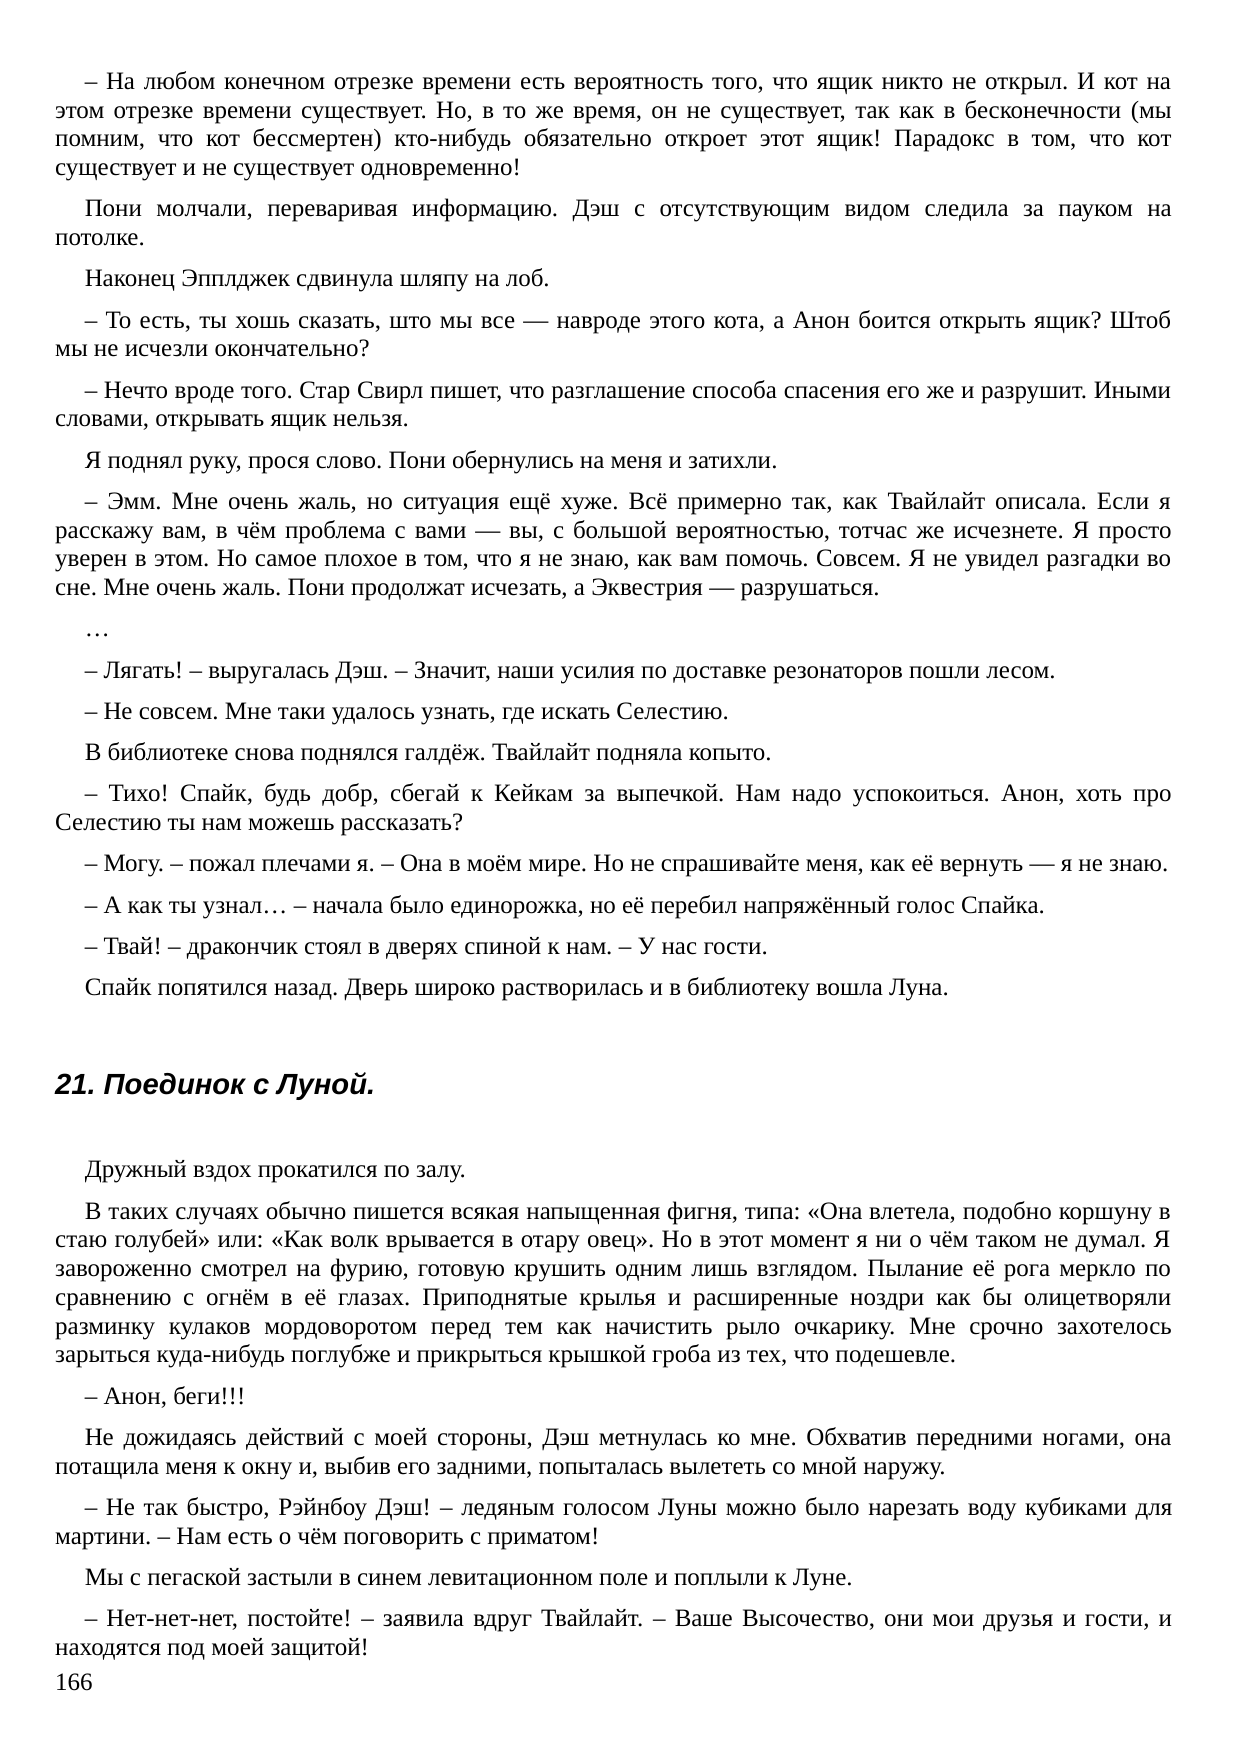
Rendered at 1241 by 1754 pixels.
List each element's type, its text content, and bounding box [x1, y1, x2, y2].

text Я поднял руку, прося слово. Пони обернулись на меня и затихли. [55, 445, 1173, 473]
text – Анон, беги!!! [55, 1381, 1173, 1409]
text Дружный вздох прокатился по залу. [55, 1154, 1173, 1183]
text – Твай! – дракончик стоял в дверях спиной к нам. – У нас гости. [55, 931, 1173, 960]
text Мы с пегаской застыли в синем левитационном поле и поплыли к Луне. [55, 1562, 1173, 1591]
text – На любом конечном отрезке времени есть вероятность того, что ящик никто не открыл. И кот на этом отрезке времени существует. Но, в то же время, он не существует, так как в бесконечности (мы помним, что кот бессмертен) кто-нибудь обязательно откроет этот ящик! Парадокс в том, что кот существует и не существует одновременно! [55, 66, 1173, 181]
text – Нет-нет-нет, постойте! – заявила вдруг Твайлайт. – Ваше Высочество, они мои друзья и гости, и находятся под моей защитой! [55, 1603, 1173, 1661]
text В таких случаях обычно пишется всякая напыщенная фигня, типа: «Она влетела, подобно коршуну в стаю голубей» или: «Как волк врывается в отару овец». Но в этот момент я ни о чём таком не думал. Я завороженно смотрел на фурию, готовую крушить одним лишь взглядом. Пылание её рога меркло по сравнению с огнём в её глазах. Приподнятые крылья и расширенные ноздри как бы олицетворяли разминку кулаков мордоворотом перед тем как начистить рыло очкарику. Мне срочно захотелось зарыться куда-нибудь поглубже и прикрыться крышкой гроба из тех, что подешевле. [55, 1196, 1173, 1368]
text – А как ты узнал… – начала было единорожка, но её перебил напряжённый голос Спайка. [55, 890, 1173, 918]
text – Могу. – пожал плечами я. – Она в моём мире. Но не спрашивайте меня, как её вернуть — я не знаю. [55, 848, 1173, 877]
text Спайк попятился назад. Дверь широко растворилась и в библиотеку вошла Луна. [55, 972, 1173, 1001]
text Не дожидаясь действий с моей стороны, Дэш метнулась ко мне. Обхватив передними ногами, она потащила меня к окну и, выбив его задними, попыталась вылететь со мной наружу. [55, 1422, 1173, 1479]
text – Не так быстро, Рэйнбоу Дэш! – ледяным голосом Луны можно было нарезать воду кубиками для мартини. – Нам есть о чём поговорить с приматом! [55, 1492, 1173, 1549]
text – Нечто вроде того. Стар Свирл пишет, что разглашение способа спасения его же и разрушит. Иными словами, открывать ящик нельзя. [55, 375, 1173, 432]
text Наконец Эпплджек сдвинула шляпу на лоб. [55, 263, 1173, 292]
text – То есть, ты хошь сказать, што мы все — навроде этого кота, а Анон боится открыть ящик? Штоб мы не исчезли окончательно? [55, 305, 1173, 362]
text Пони молчали, переваривая информацию. Дэш с отсутствующим видом следила за пауком на потолке. [55, 193, 1173, 251]
text – Эмм. Мне очень жаль, но ситуация ещё хуже. Всё примерно так, как Твайлайт описала. Если я расскажу вам, в чём проблема с вами — вы, с большой вероятностью, тотчас же исчезнете. Я просто уверен в этом. Но самое плохое в том, что я не знаю, как вам помочь. Совсем. Я не увидел разгадки во сне. Мне очень жаль. Пони продолжат исчезать, а Эквестрия — разрушаться. [55, 486, 1173, 601]
text В библиотеке снова поднялся галдёж. Твайлайт подняла копыто. [55, 737, 1173, 766]
text – Не совсем. Мне таки удалось узнать, где искать Селестию. [55, 696, 1173, 725]
text … [55, 613, 1173, 642]
text – Лягать! – выругалась Дэш. – Значит, наши усилия по доставке резонаторов пошли лесом. [55, 655, 1173, 683]
text – Тихо! Спайк, будь добр, сбегай к Кейкам за выпечкой. Нам надо успокоиться. Анон, хоть про Селестию ты нам можешь рассказать? [55, 778, 1173, 836]
subtitle 21. Поединок с Луной. [55, 1067, 1173, 1101]
